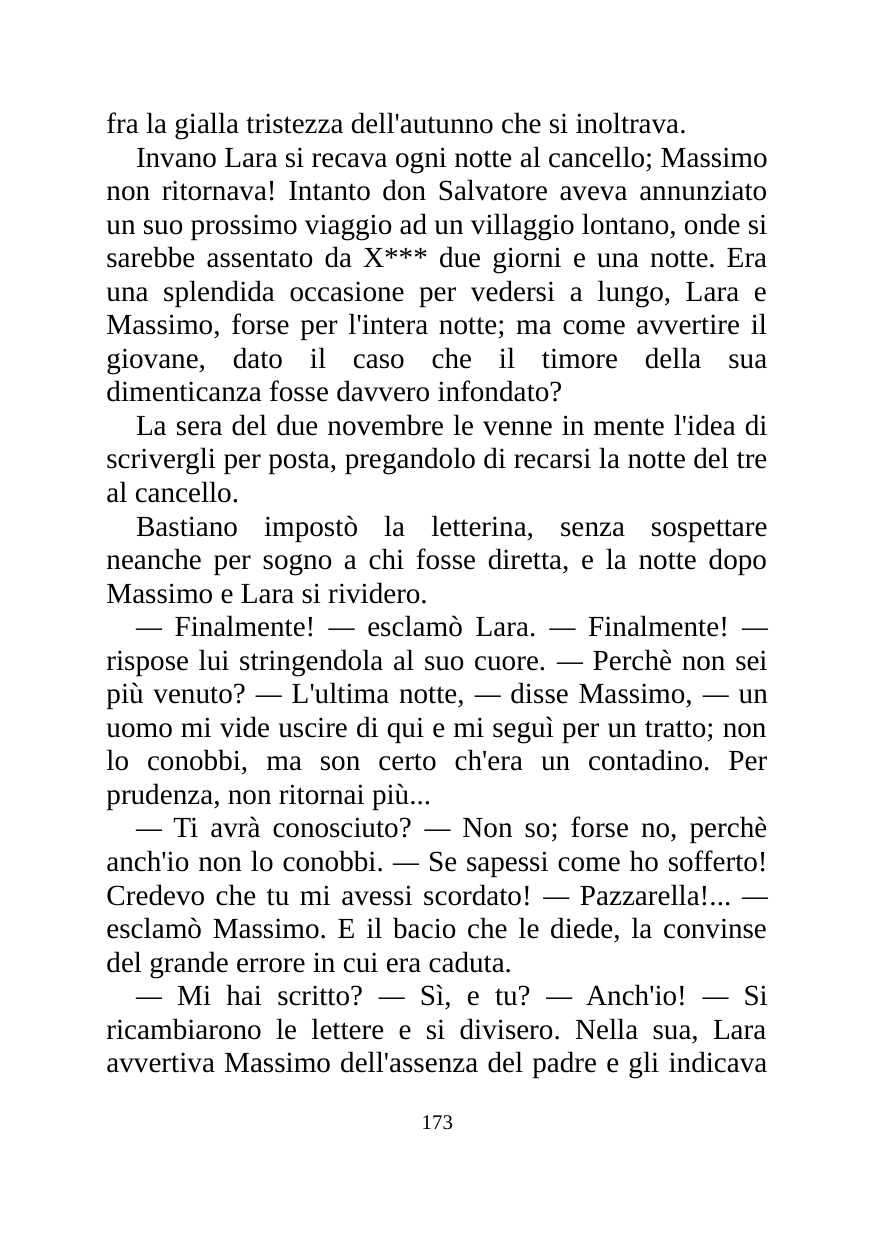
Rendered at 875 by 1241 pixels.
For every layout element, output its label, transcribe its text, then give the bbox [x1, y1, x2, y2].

text Bastiano impostò la letterina, senza sospettare neanche per sogno a chi fosse diretta, e la notte dopo Massimo e Lara si rividero. [106, 509, 768, 609]
text Invano Lara si recava ogni notte al cancello; Massimo non ritornava! Intanto don Salvatore aveva annunziato un suo prossimo viaggio ad un villaggio lontano, onde si sarebbe assentato da X*** due giorni e una notte. Era una splendida occasione per vedersi a lungo, Lara e Massimo, forse per l'intera notte; ma come avvertire il giovane, dato il caso che il timore della sua dimenticanza fosse davvero infondato? [106, 140, 768, 408]
text — Mi hai scritto? — Sì, e tu? — Anch'io! — Si ricambiarono le lettere e si divisero. Nella sua, Lara avvertiva Massimo dell'assenza del padre e gli indicava [106, 978, 768, 1079]
text — Finalmente! — esclamò Lara. — Finalmente! — rispose lui stringendola al suo cuore. — Perchè non sei più venuto? — L'ultima notte, — disse Massimo, — un uomo mi vide uscire di qui e mi seguì per un tratto; non lo conobbi, ma son certo ch'era un contadino. Per prudenza, non ritornai più... [106, 609, 768, 811]
text fra la gialla tristezza dell'autunno che si inoltrava. [106, 106, 768, 140]
text — Ti avrà conosciuto? — Non so; forse no, perchè anch'io non lo conobbi. — Se sapessi come ho sofferto! Credevo che tu mi avessi scordato! — Pazzarella!... — esclamò Massimo. E il bacio che le diede, la convinse del grande errore in cui era caduta. [106, 811, 768, 978]
text La sera del due novembre le venne in mente l'idea di scrivergli per posta, pregandolo di recarsi la notte del tre al cancello. [106, 408, 768, 509]
